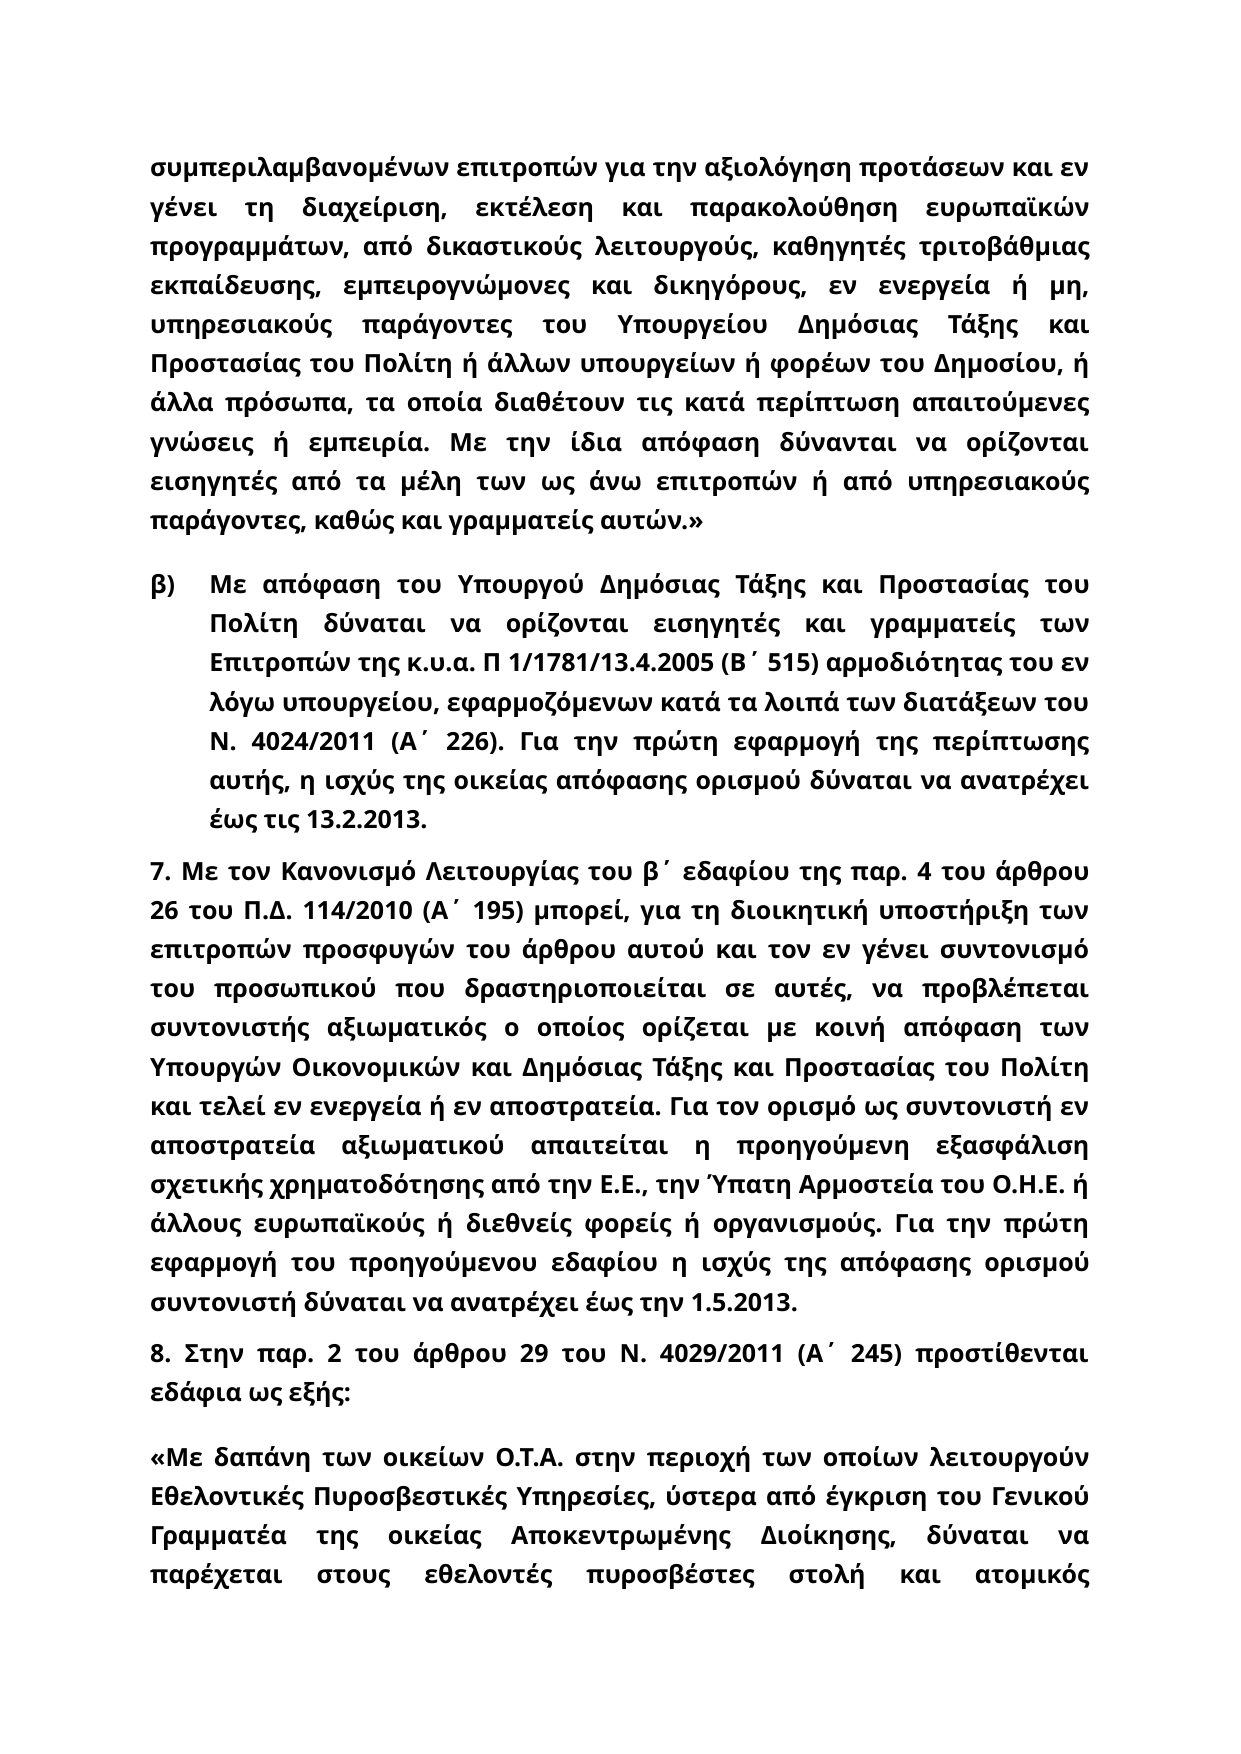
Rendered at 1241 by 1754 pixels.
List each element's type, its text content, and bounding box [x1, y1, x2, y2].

text 8. Στην παρ. 2 του άρθρου 29 του Ν. 4029/2011 (Α΄ 245) προστίθενται εδάφια ως εξής: [150, 1336, 1090, 1409]
list β) Με απόφαση του Υπουργού Δημόσιας Τάξης και Προστασίας του Πολίτη δύναται να ορίζονται εισηγητές και γραμματείς των Επιτροπών της κ.υ.α. Π 1/1781/13.4.2005 (Β΄ 515) αρμοδιότητας του εν λόγω υπουργείου, εφαρμοζόμενων κατά τα λοιπά των διατάξεων του Ν. 4024/2011 (Α΄ 226). Για την πρώτη εφαρμογή της περίπτωσης αυτής, η ισχύς της οικείας απόφασης ορισμού δύναται να ανατρέχει έως τις 13.2.2013. [150, 567, 1090, 836]
text 7. Με τον Κανονισμό Λειτουργίας του β΄ εδαφίου της παρ. 4 του άρθρου 26 του Π.Δ. 114/2010 (Α΄ 195) μπορεί, για τη διοικητική υποστήριξη των επιτροπών προσφυγών του άρθρου αυτού και τον εν γένει συντονισμό του προσωπικού που δραστηριοποιείται σε αυτές, να προβλέπεται συντονιστής αξιωματικός ο οποίος ορίζεται με κοινή απόφαση των Υπουργών Οικονομικών και Δημόσιας Τάξης και Προστασίας του Πολίτη και τελεί εν ενεργεία ή εν αποστρατεία. Για τον ορισμό ως συντονιστή εν αποστρατεία αξιωματικού απαιτείται η προηγούμενη εξασφάλιση σχετικής χρηματοδότησης από την Ε.Ε., την Ύπατη Αρμοστεία του Ο.Η.Ε. ή άλλους ευρωπαϊκούς ή διεθνείς φορείς ή οργανισμούς. Για την πρώτη εφαρμογή του προηγούμενου εδαφίου η ισχύς της απόφασης ορισμού συντονιστή δύναται να ανατρέχει έως την 1.5.2013. [150, 853, 1090, 1318]
text «Με δαπάνη των οικείων Ο.Τ.Α. στην περιοχή των οποίων λειτουργούν Εθελοντικές Πυροσβεστικές Υπηρεσίες, ύστερα από έγκριση του Γενικού Γραμματέα της οικείας Αποκεντρωμένης Διοίκησης, δύναται να παρέχεται στους εθελοντές πυροσβέστες στολή και ατομικός [150, 1439, 1090, 1591]
text συμπεριλαμβανομένων επιτροπών για την αξιολόγηση προτάσεων και εν γένει τη διαχείριση, εκτέλεση και παρακολούθηση ευρωπαϊκών προγραμμάτων, από δικαστικούς λειτουργούς, καθηγητές τριτοβάθμιας εκπαίδευσης, εμπειρογνώμονες και δικηγόρους, εν ενεργεία ή μη, υπηρεσιακούς παράγοντες του Υπουργείου Δημόσιας Τάξης και Προστασίας του Πολίτη ή άλλων υπουργείων ή φορέων του Δημοσίου, ή άλλα πρόσωπα, τα οποία διαθέτουν τις κατά περίπτωση απαιτούμενες γνώσεις ή εμπειρία. Με την ίδια απόφαση δύνανται να ορίζονται εισηγητές από τα μέλη των ως άνω επιτροπών ή από υπηρεσιακούς παράγοντες, καθώς και γραμματείς αυτών.» [150, 150, 1090, 537]
